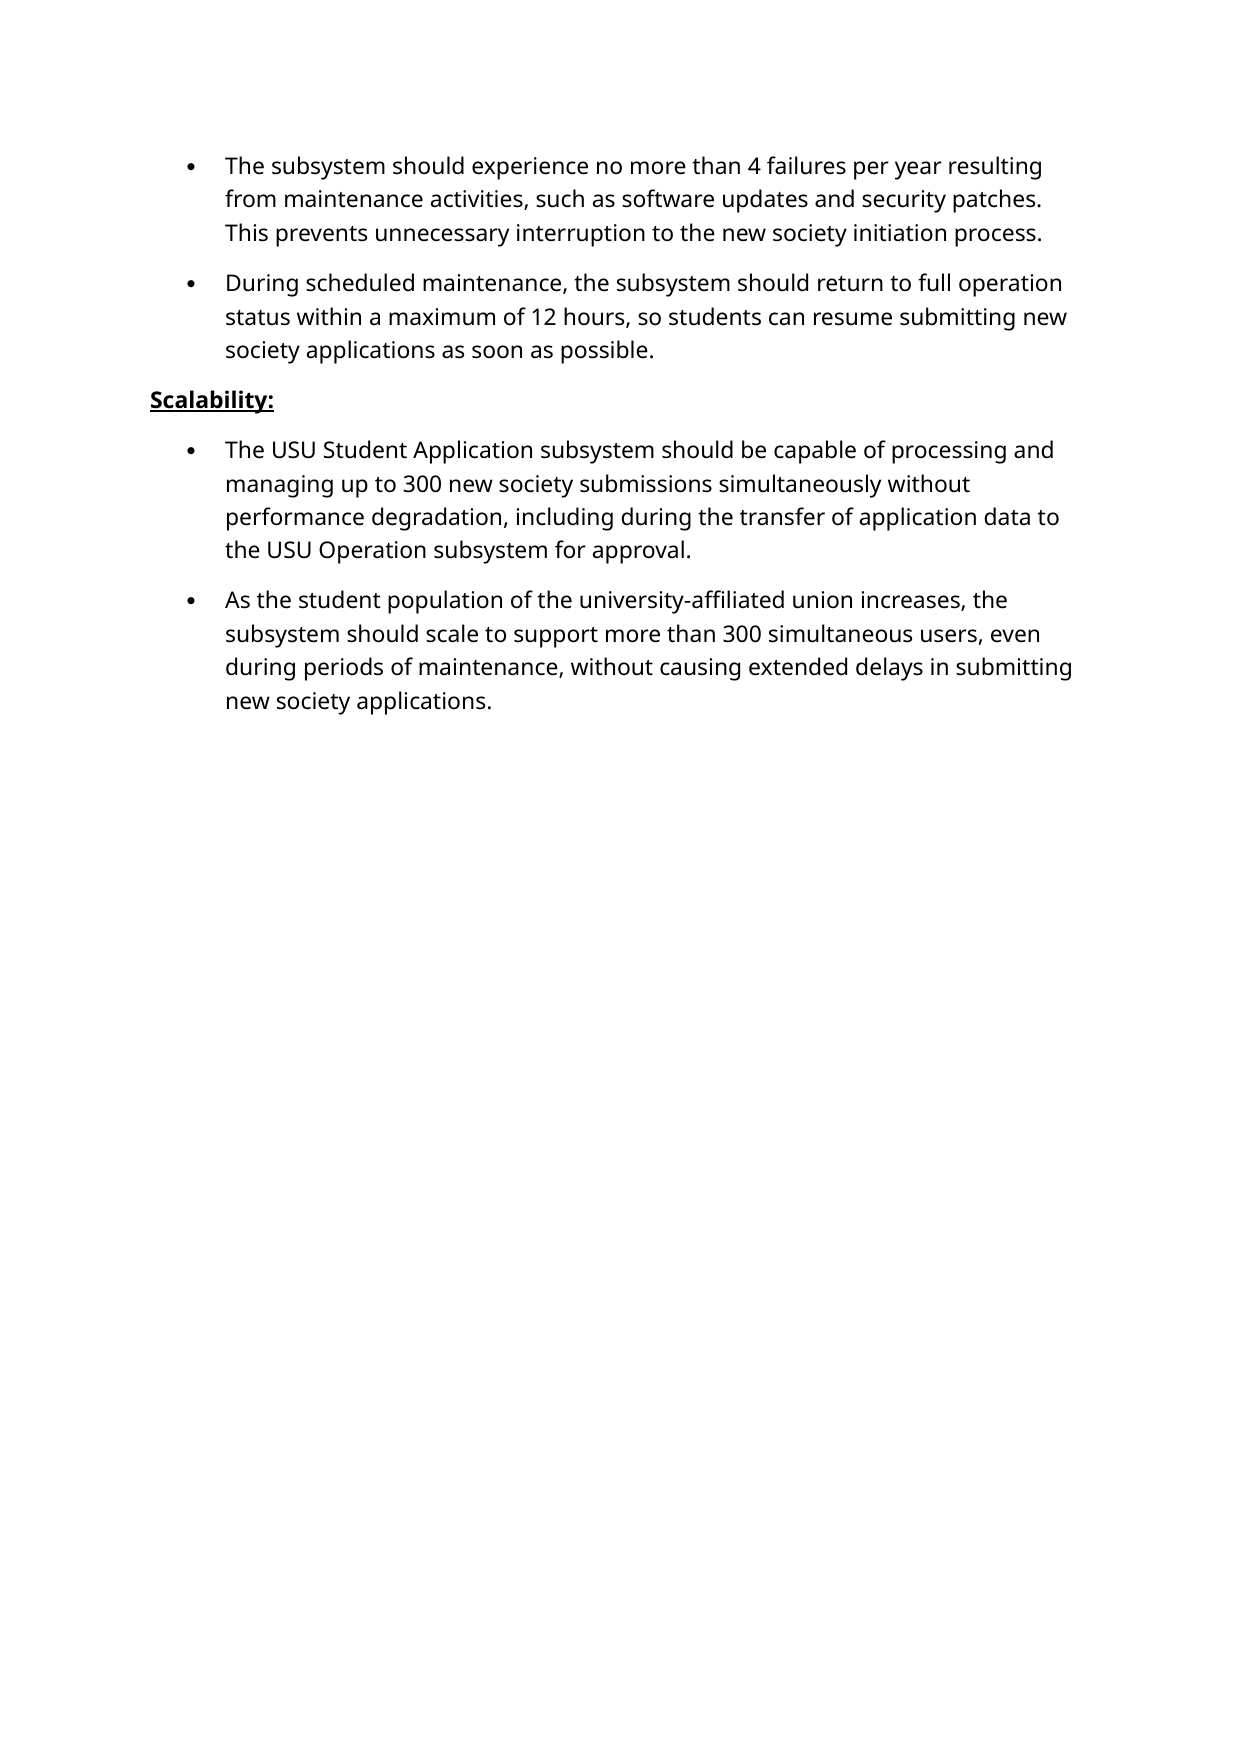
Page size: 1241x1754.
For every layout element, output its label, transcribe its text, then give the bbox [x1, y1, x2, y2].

text Scalability: [150, 384, 1090, 415]
list The USU Student Application subsystem should be capable of processing and managing up to 300 new society submissions simultaneously without performance degradation, including during the transfer of application data to the USU Operation subsystem for approval. [187, 434, 1090, 566]
list The subsystem should experience no more than 4 failures per year resulting from maintenance activities, such as software updates and security patches. This prevents unnecessary interruption to the new society initiation process. [187, 150, 1090, 248]
list As the student population of the university-affiliated union increases, the subsystem should scale to support more than 300 simultaneous users, even during periods of maintenance, without causing extended delays in submitting new society applications. [187, 584, 1090, 716]
list During scheduled maintenance, the subsystem should return to full operation status within a maximum of 12 hours, so students can resume submitting new society applications as soon as possible. [187, 267, 1090, 365]
